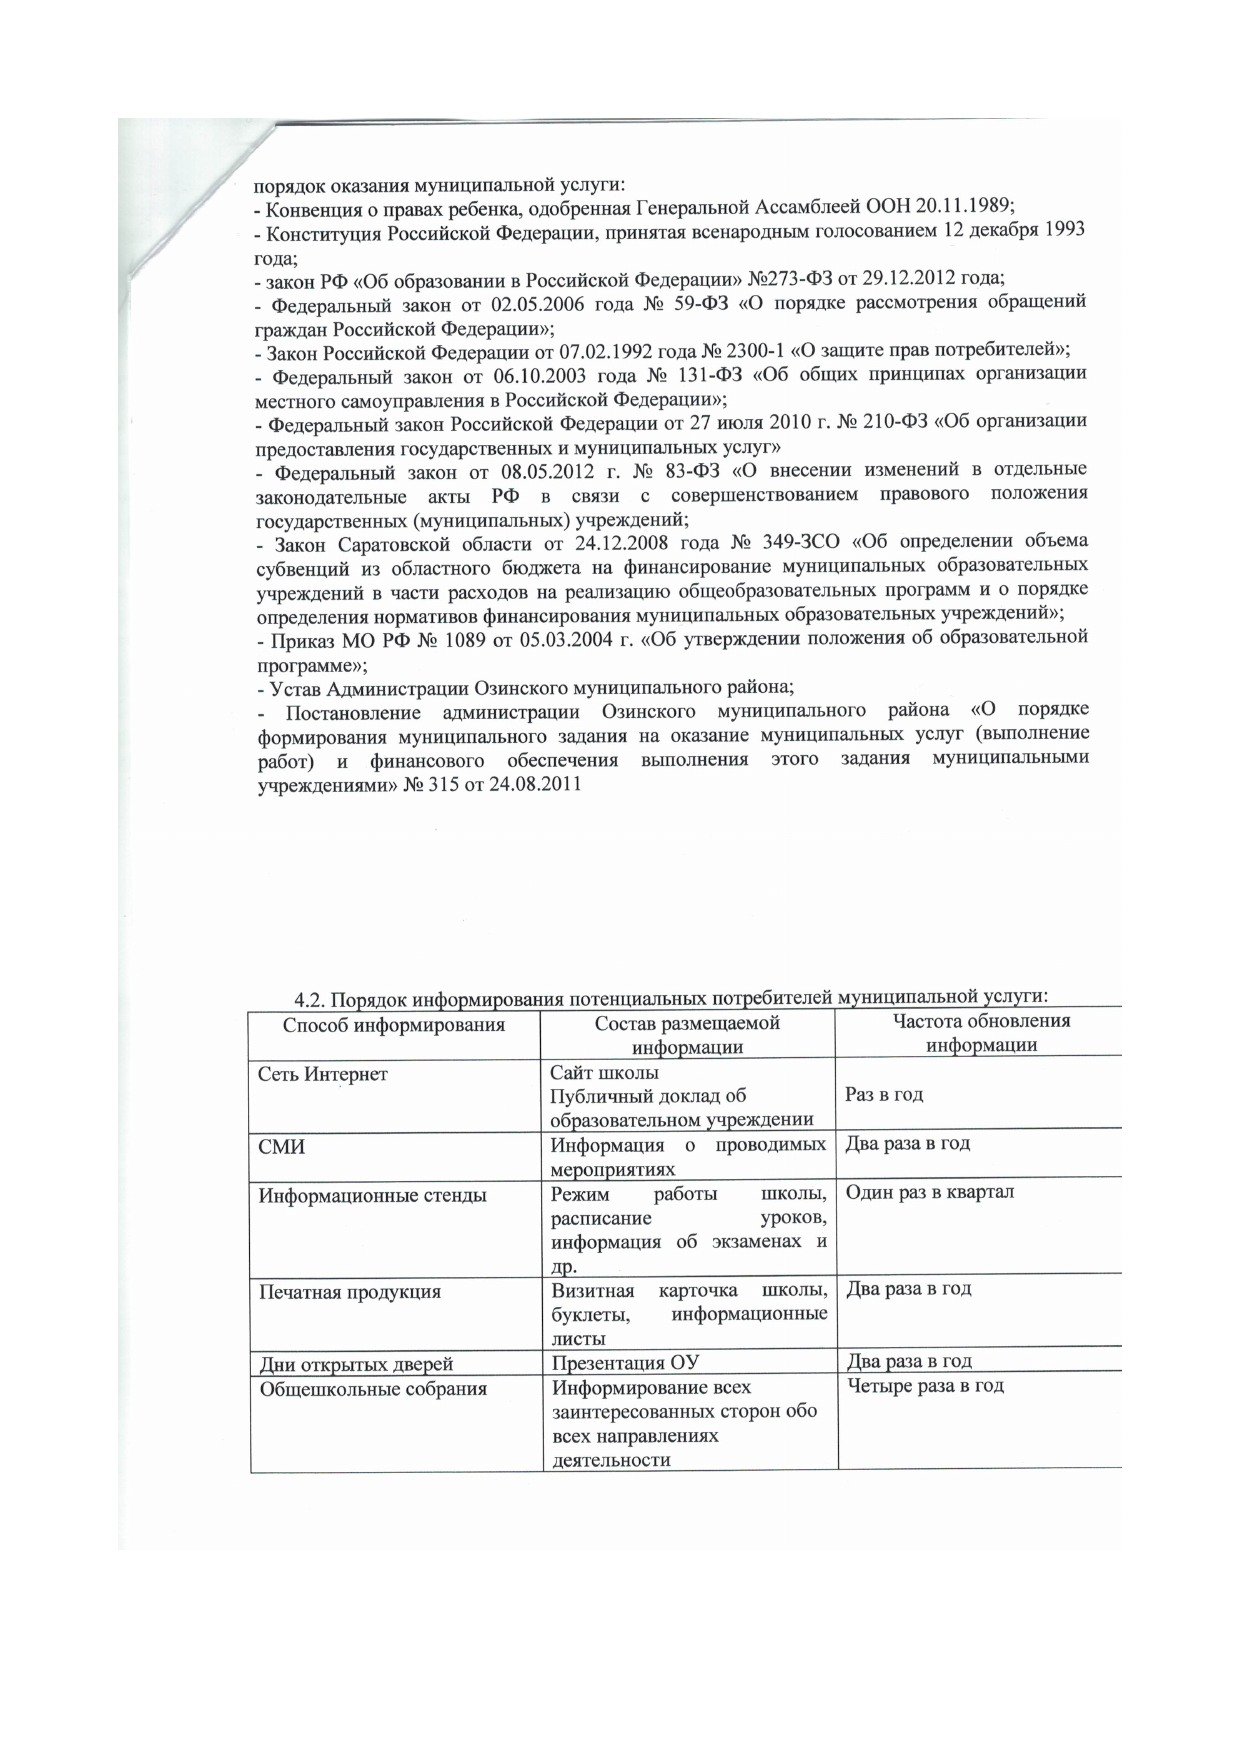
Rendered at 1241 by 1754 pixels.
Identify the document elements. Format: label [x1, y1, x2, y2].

picture [118, 118, 1122, 1550]
